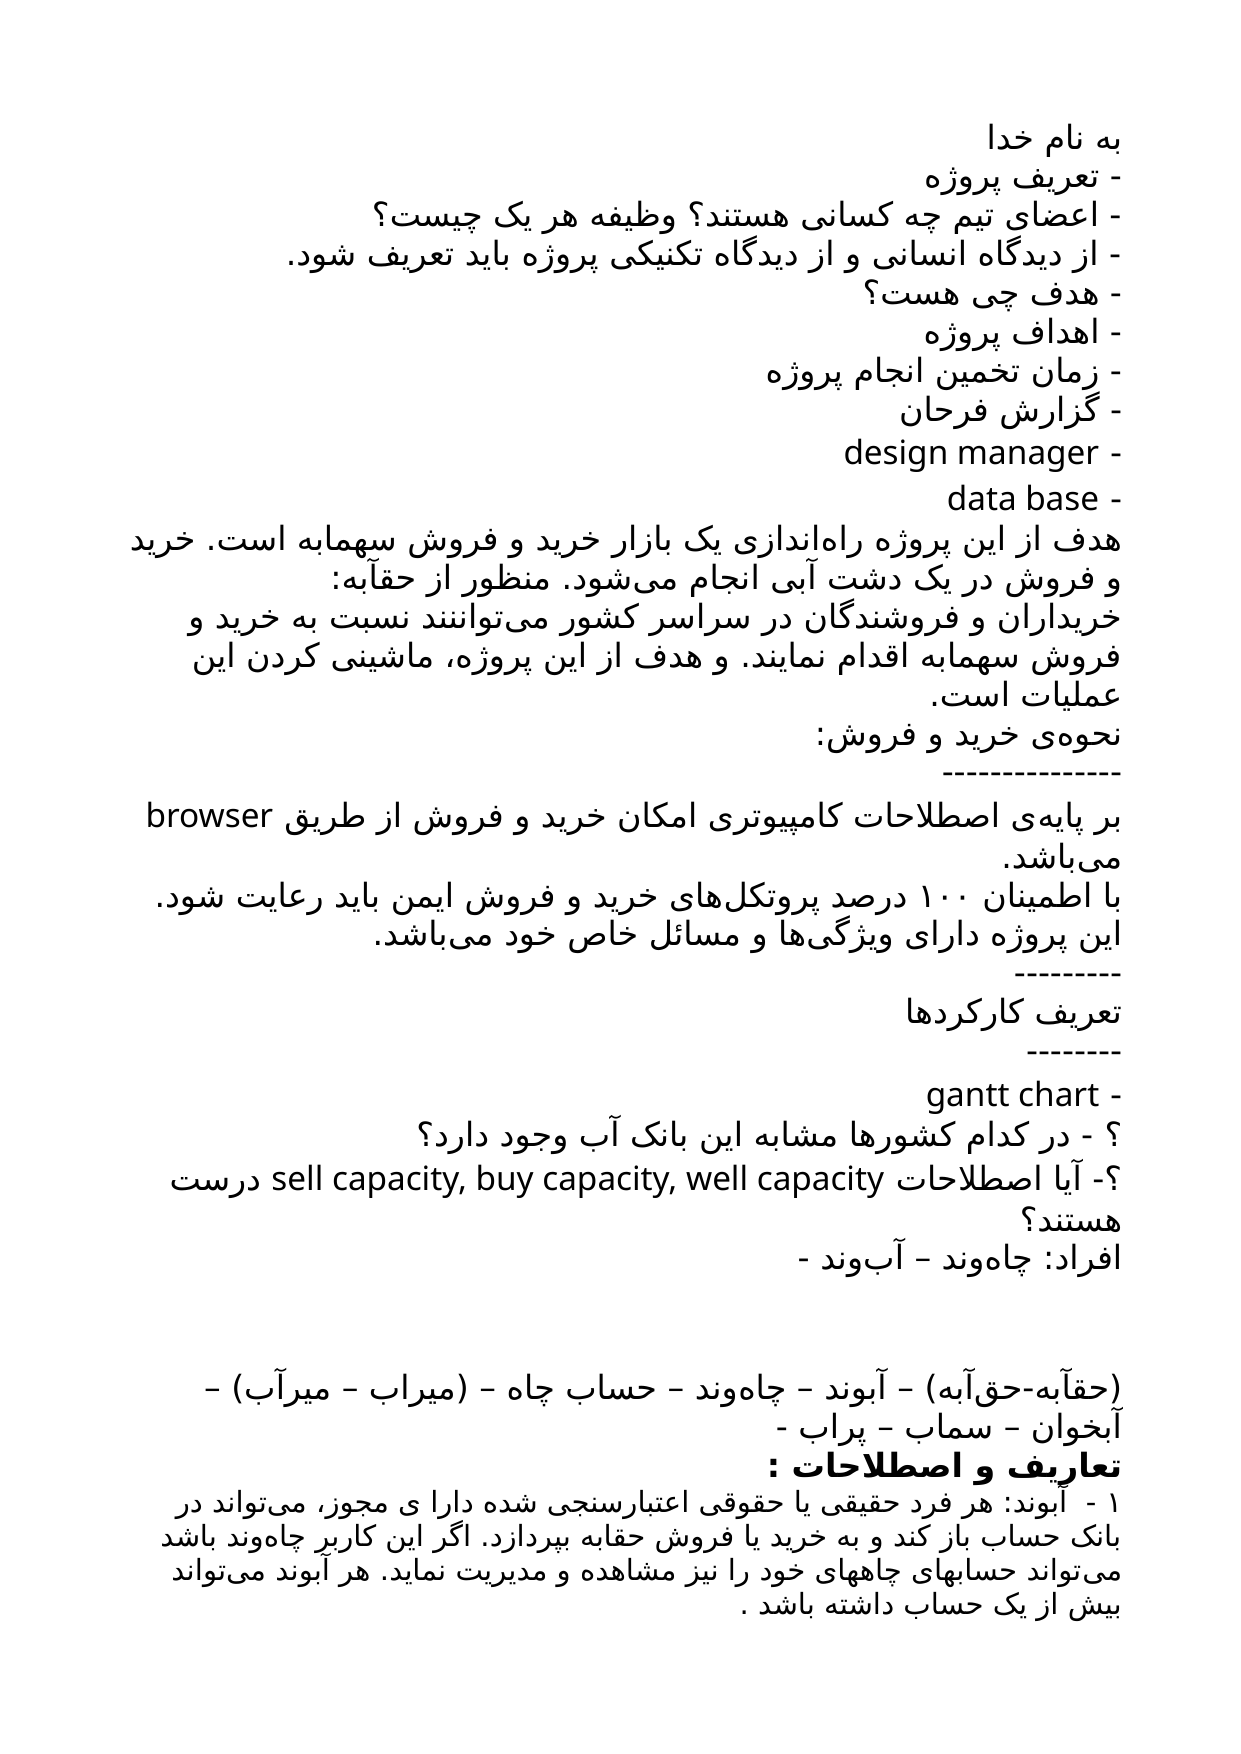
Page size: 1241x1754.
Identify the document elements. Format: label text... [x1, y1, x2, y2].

text ؟‌ - در کدام کشورها مشابه این بانک آب وجود دارد؟ [118, 1116, 1122, 1154]
text - زمان تخمین انجام پروژه [118, 351, 1122, 390]
text - data base [118, 474, 1122, 520]
text - گزارش فرحان [118, 390, 1122, 429]
text - design manager [118, 429, 1122, 474]
text (حقآبه-حق‌آبه) – آبوند – چاه‌وند – حساب چاه – (میراب – میرآب) – آبخوان – سماب – پراب - [118, 1368, 1122, 1446]
text - هدف چی هست؟ [118, 273, 1122, 312]
text --------------- [118, 753, 1122, 792]
text هدف از این پروژه راه‌اندازی یک بازار خرید و فروش سهمابه است. خرید و فروش در یک دشت آبی انجام می‌شود. منظور از حقآبه: [118, 520, 1122, 597]
text به نام خدا [118, 118, 1122, 157]
text نحوه‌ی خرید و فروش: [118, 714, 1122, 753]
text این پروژه دارای ویژگی‌ها و مسائل خاص خود می‌باشد. [118, 915, 1122, 954]
text --------- [118, 954, 1122, 993]
text - از دیدگاه انسانی و از دیدگاه تکنیکی پروژه باید تعریف شود. [118, 235, 1122, 273]
text افراد: چاه‌وند – آب‌وند - [118, 1239, 1122, 1278]
text - اعضای تیم چه کسانی هستند؟ وظیفه هر یک چیست؟ [118, 196, 1122, 235]
text ۱ - آبوند: هر فرد حقیقی یا حقوقی اعتبارسنجی شده دارا ی مجوز، می‌تواند در بانک حساب باز کند و به خرید یا فروش حقابه بپردازد. اگر این کاربر چاه‌وند باشد می‌تواند حسابهای چاههای خود را نیز مشاهده و مدیریت نماید. هر آبوند می‌تواند بیش از یک حساب داشته باشد . [118, 1485, 1122, 1621]
text خریداران و فروشندگان در سراسر کشور می‌تواننند نسبت به خرید و فروش سهمابه اقدام نمایند. و هدف از این پروژه، ماشینی کردن این عملیات است. [118, 597, 1122, 714]
text با اطمینان ۱۰۰ درصد پروتکل‌های خرید و فروش ایمن باید رعایت شود. [118, 876, 1122, 915]
text تعاریف و اصطلاحات : [118, 1446, 1122, 1485]
text تعریف کارکردها [118, 993, 1122, 1031]
text - اهداف پروژه [118, 312, 1122, 351]
text - تعریف پروژه [118, 157, 1122, 196]
text -------- [118, 1031, 1122, 1070]
text ؟- آیا اصطلاحات sell capacity, buy capacity, well capacity درست هستند؟ [118, 1154, 1122, 1239]
text بر پایه‌ی اصطلاحات کامپیوتری امکان خرید و فروش از طریق browser می‌باشد. [118, 792, 1122, 876]
text - gantt chart [118, 1070, 1122, 1116]
